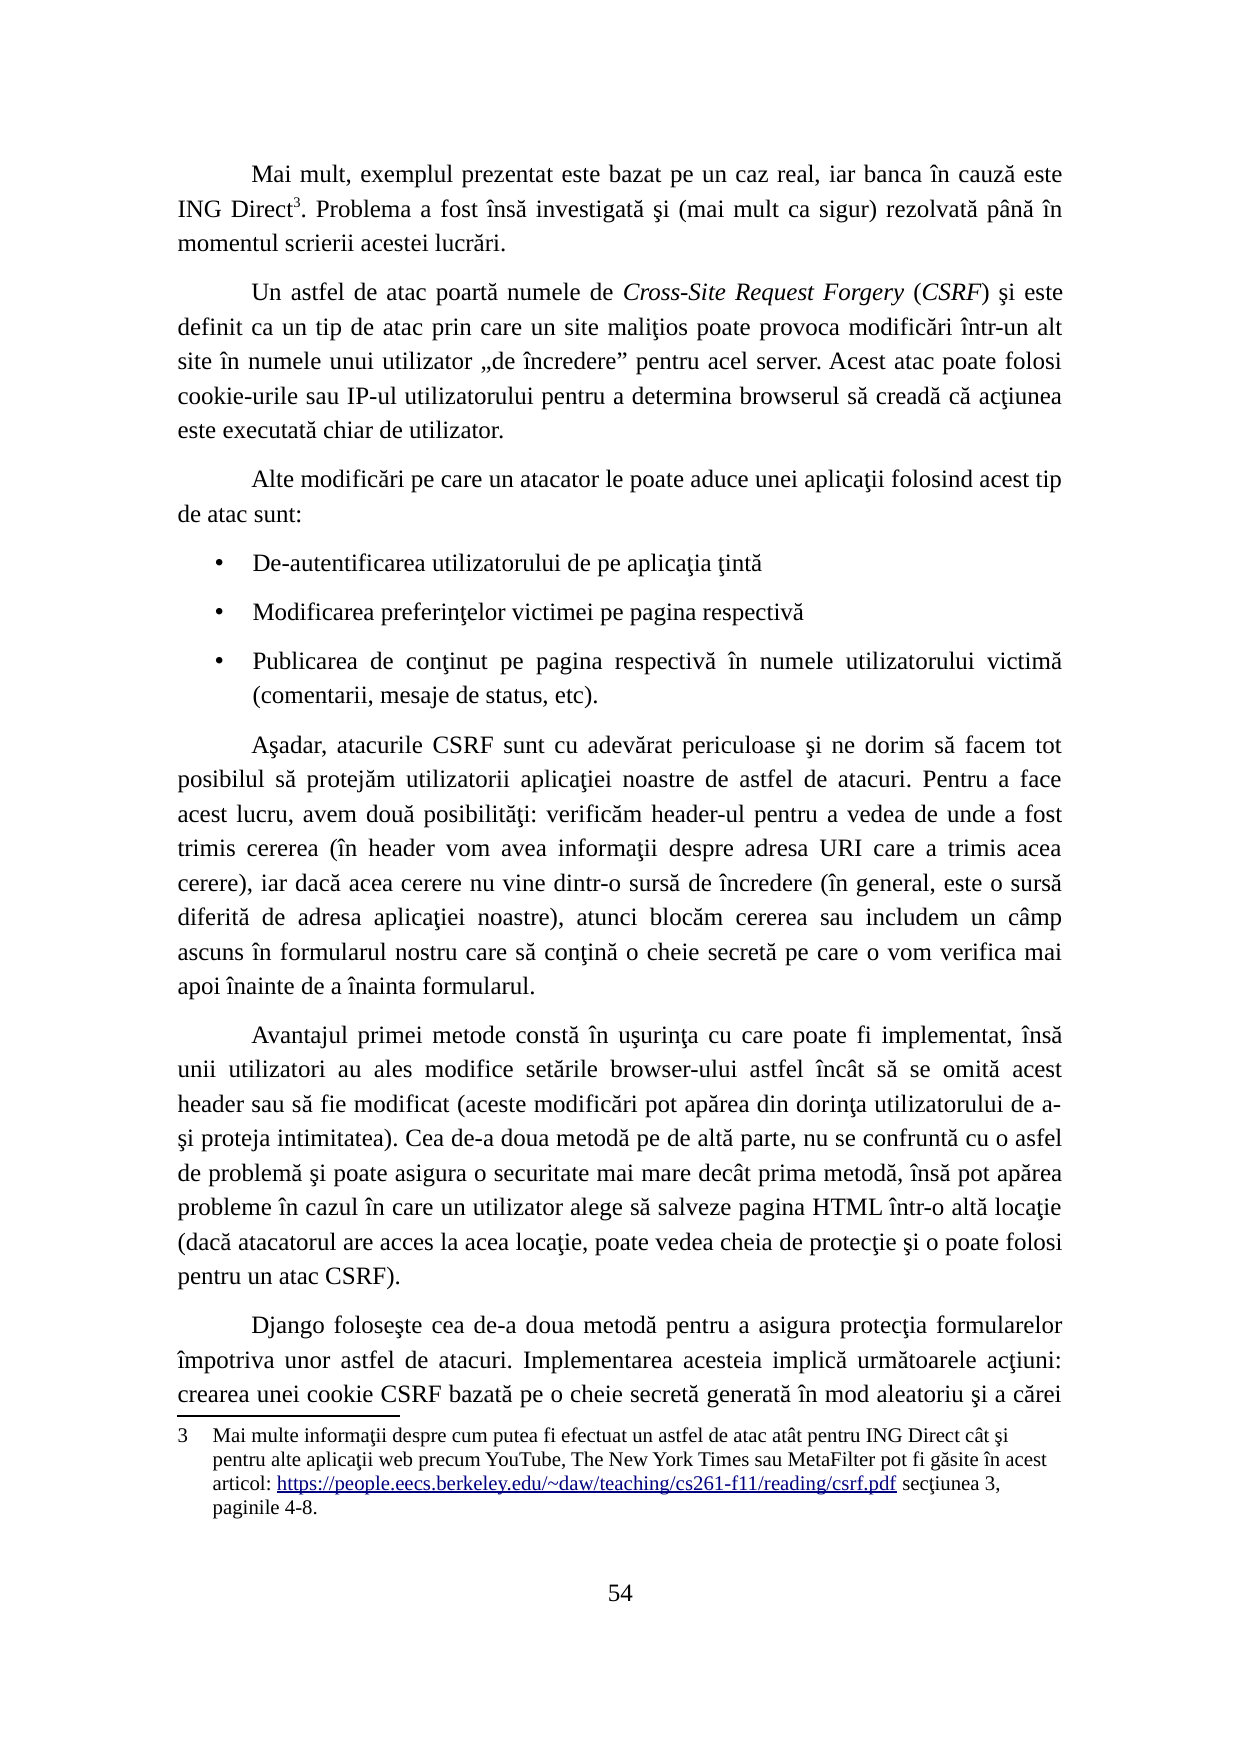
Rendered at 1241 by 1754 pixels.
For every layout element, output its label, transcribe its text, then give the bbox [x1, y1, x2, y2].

list Modificarea preferinţelor victimei pe pagina respectivă [215, 597, 1063, 626]
list Publicarea de conţinut pe pagina respectivă în numele utilizatorului victimă (comentarii, mesaje de status, etc). [215, 646, 1063, 709]
text Mai multe informaţii despre cum putea fi efectuat un astfel de atac atât pentru ING Direct cât şi pentru alte aplicaţii web precum YouTube, The New York Times sau MetaFilter pot fi găsite în acest articol: https://people.eecs.berkeley.edu/~daw/teaching/cs261-f11/reading/csrf.pdf secţiunea 3, paginile 4-8. [177, 1422, 1063, 1519]
text Mai mult, exemplul prezentat este bazat pe un caz real, iar banca în cauză este ING Direct. Problema a fost însă investigată şi (mai mult ca sigur) rezolvată până în momentul scrierii acestei lucrări. [177, 159, 1063, 257]
text Aşadar, atacurile CSRF sunt cu adevărat periculoase şi ne dorim să facem tot posibilul să protejăm utilizatorii aplicaţiei noastre de astfel de atacuri. Pentru a face acest lucru, avem două posibilităţi: verificăm header-ul pentru a vedea de unde a fost trimis cererea (în header vom avea informaţii despre adresa URI care a trimis acea cerere), iar dacă acea cerere nu vine dintr-o sursă de încredere (în general, este o sursă diferită de adresa aplicaţiei noastre), atunci blocăm cererea sau includem un câmp ascuns în formularul nostru care să conţină o cheie secretă pe care o vom verifica mai apoi înainte de a înainta formularul. [177, 730, 1063, 1000]
list De-autentificarea utilizatorului de pe aplicaţia ţintă [215, 548, 1063, 577]
text Alte modificări pe care un atacator le poate aduce unei aplicaţii folosind acest tip de atac sunt: [177, 464, 1063, 528]
text Avantajul primei metode constă în uşurinţa cu care poate fi implementat, însă unii utilizatori au ales modifice setările browser-ului astfel încât să se omită acest header sau să fie modificat (aceste modificări pot apărea din dorinţa utilizatorului de a-şi proteja intimitatea). Cea de-a doua metodă pe de altă parte, nu se confruntă cu o asfel de problemă şi poate asigura o securitate mai mare decât prima metodă, însă pot apărea probleme în cazul în care un utilizator alege să salveze pagina HTML într-o altă locaţie (dacă atacatorul are acces la acea locaţie, poate vedea cheia de protecţie şi o poate folosi pentru un atac CSRF). [177, 1020, 1063, 1290]
text Un astfel de atac poartă numele de Cross-Site Request Forgery (CSRF) şi este definit ca un tip de atac prin care un site maliţios poate provoca modificări într-un alt site în numele unui utilizator „de încredere” pentru acel server. Acest atac poate folosi cookie-urile sau IP-ul utilizatorului pentru a determina browserul să creadă că acţiunea este executată chiar de utilizator. [177, 277, 1063, 444]
text Django foloseşte cea de-a doua metodă pentru a asigura protecţia formularelor împotriva unor astfel de atacuri. Implementarea acesteia implică următoarele acţiuni: crearea unei cookie CSRF bazată pe o cheie secretă generată în mod aleatoriu şi a cărei [177, 1311, 1063, 1408]
